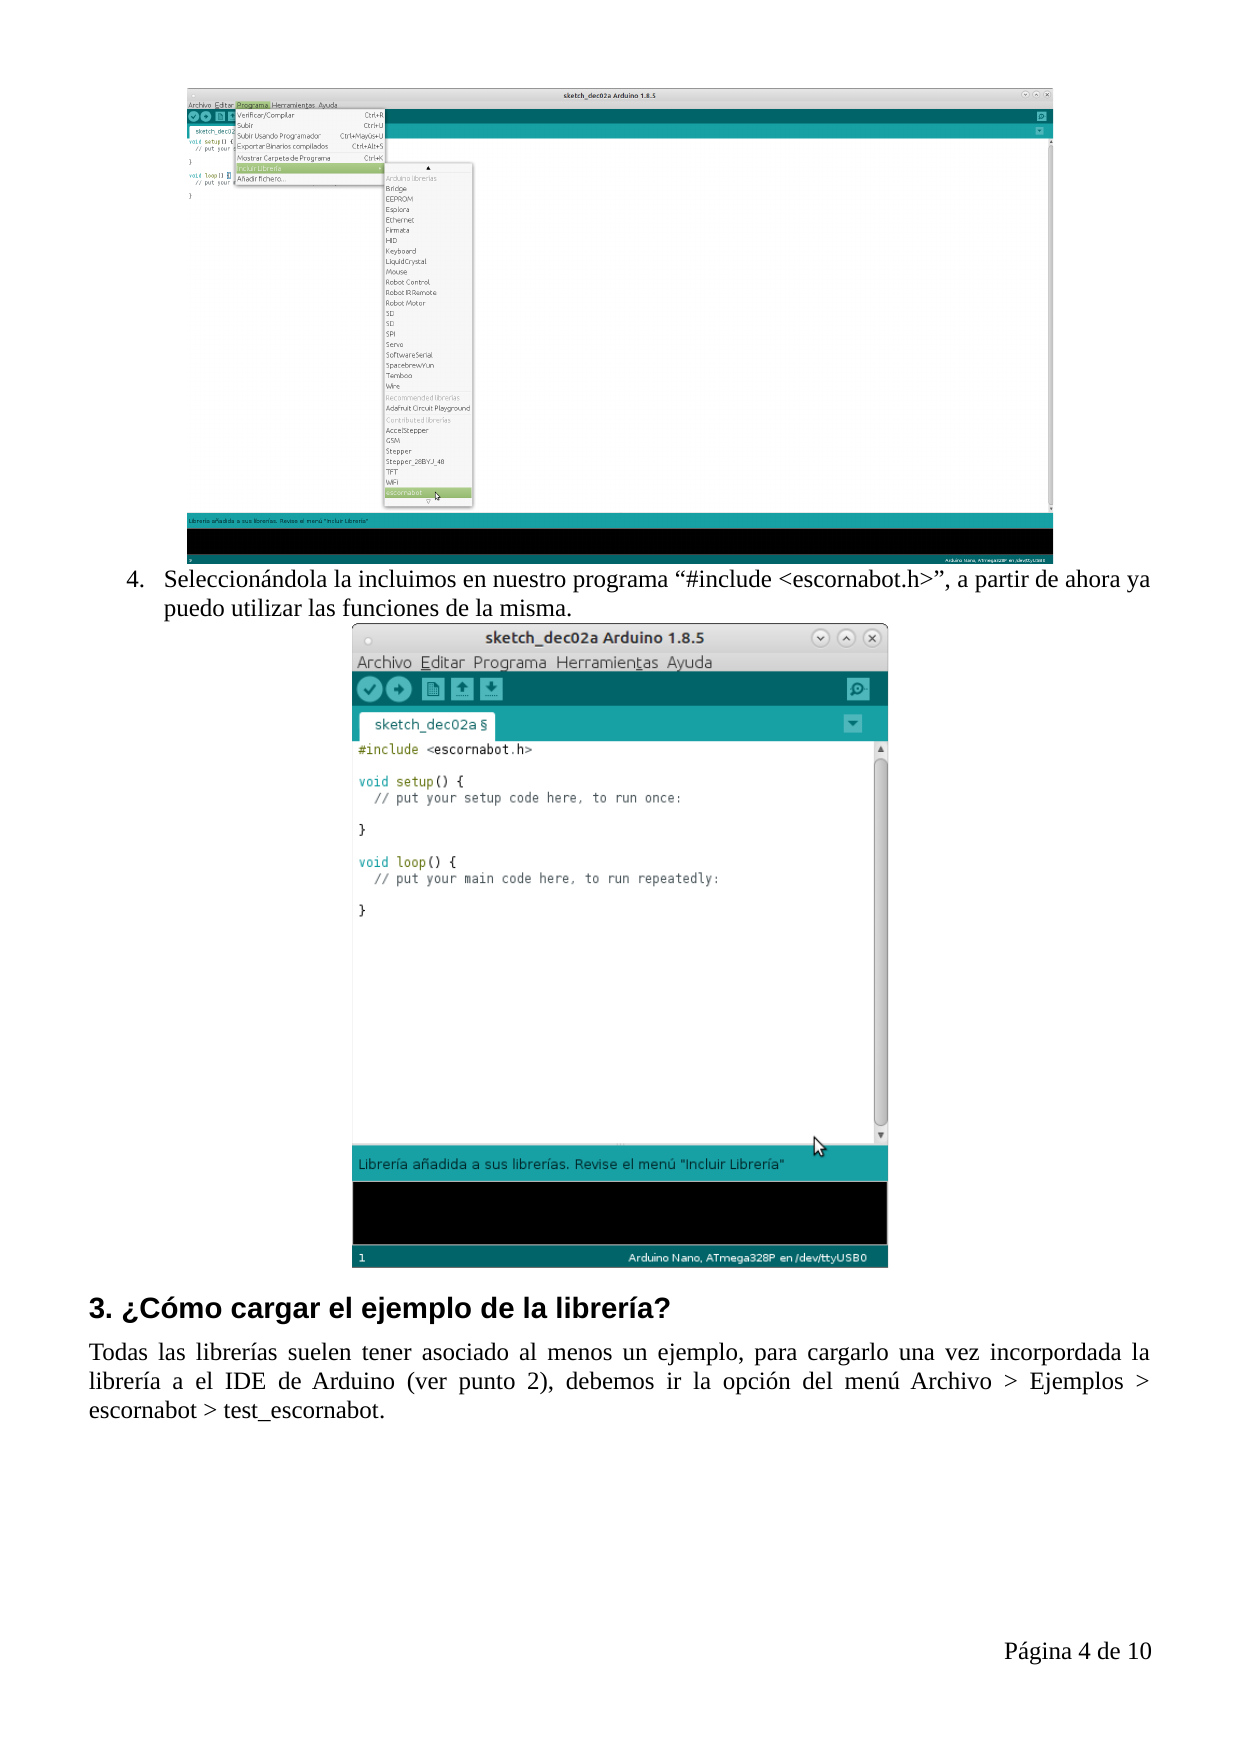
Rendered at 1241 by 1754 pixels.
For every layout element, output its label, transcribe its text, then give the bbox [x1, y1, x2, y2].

picture [187, 88, 1054, 564]
text Todas las librerías suelen tener asociado al menos un ejemplo, para cargarlo una vez incorpordada la librería a el IDE de Arduino (ver punto 2), debemos ir la opción del menú Archivo > Ejemplos > escornabot > test_escornabot. [88, 1337, 1152, 1423]
list Seleccionándola la incluimos en nuestro programa “#include <escornabot.h>”, a partir de ahora ya puedo utilizar las funciones de la misma. [126, 564, 1152, 622]
picture [352, 623, 889, 1268]
subtitle 3. ¿Cómo cargar el ejemplo de la librería? [88, 1268, 1152, 1325]
